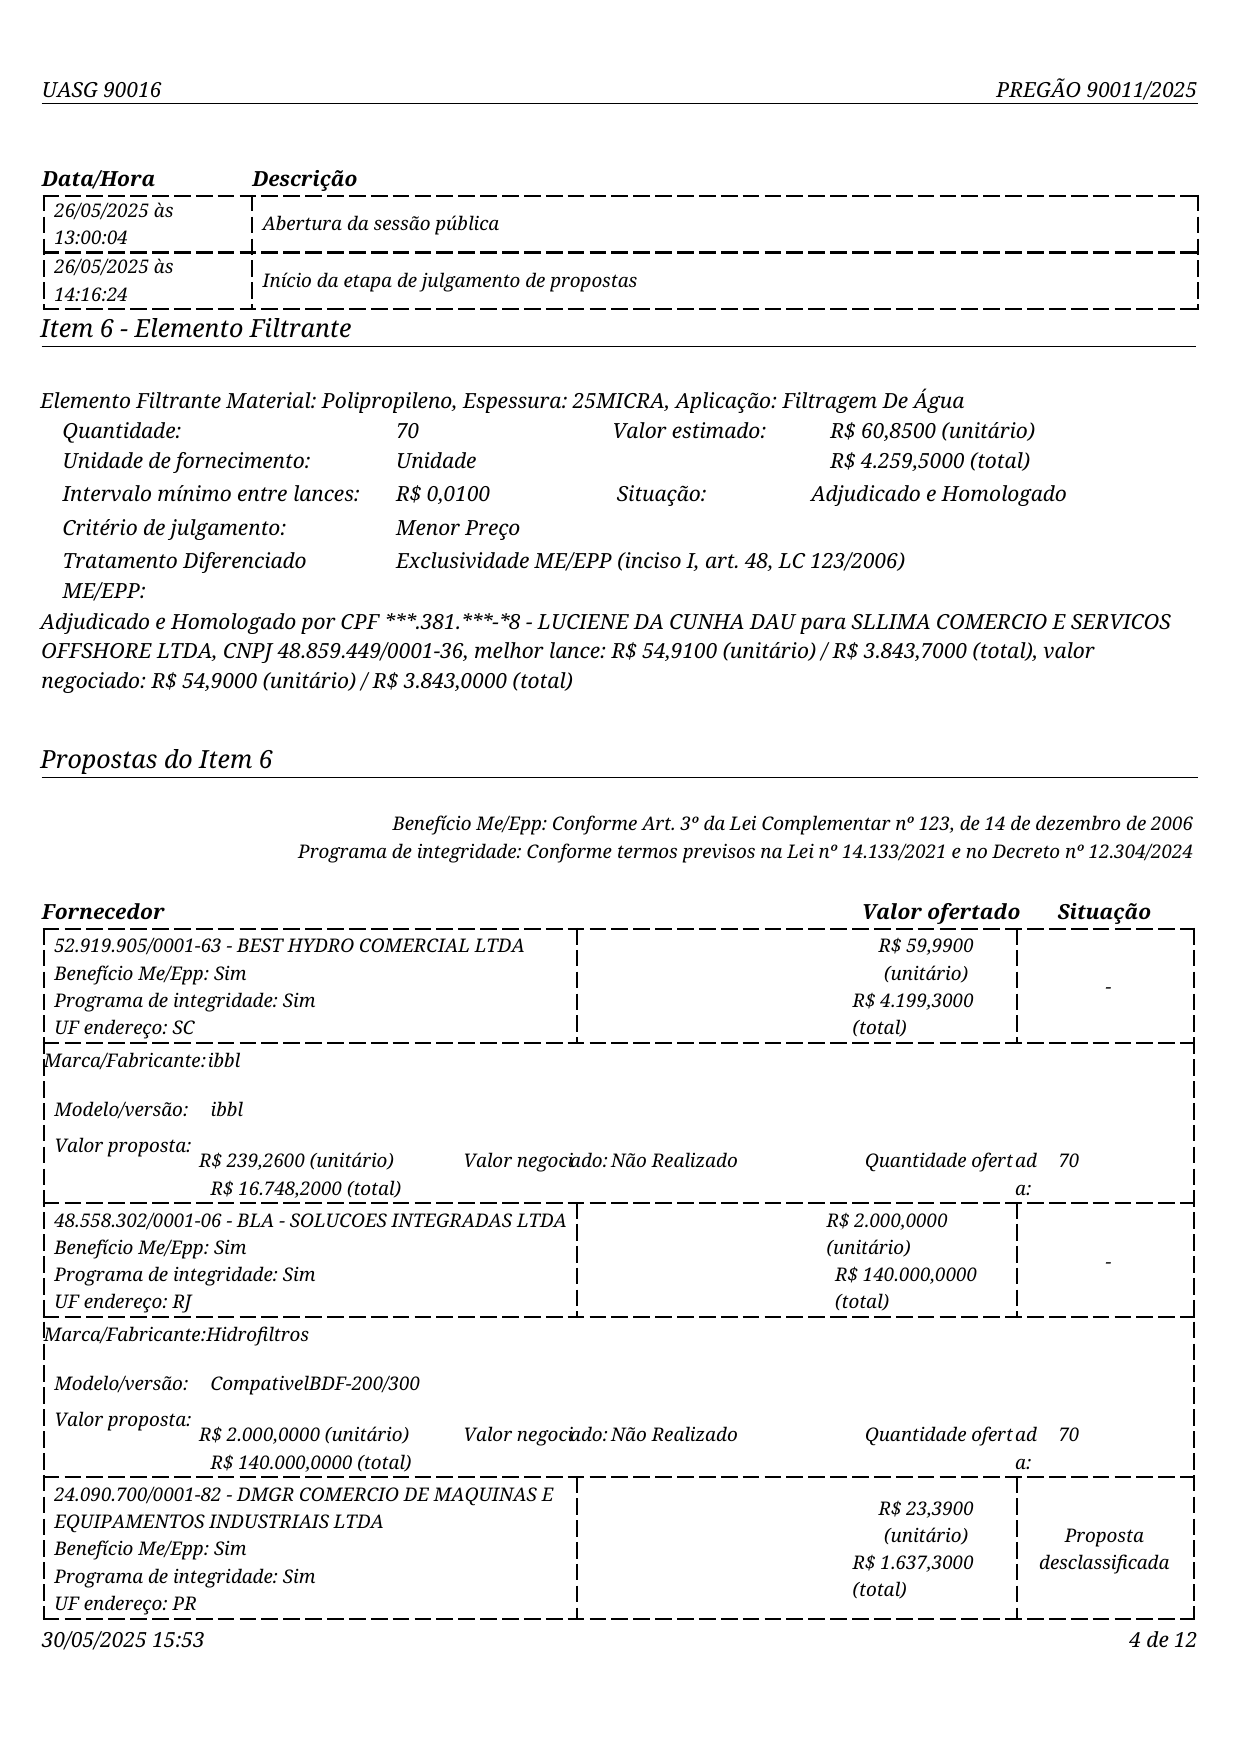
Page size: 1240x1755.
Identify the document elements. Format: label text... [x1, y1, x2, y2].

table_cell [826, 1316, 1017, 1367]
table_cell [1101, 1417, 1194, 1476]
table_cell [826, 1093, 1017, 1143]
table_header R$ 59,9900 (unitário) R$ 4.199,3000 (total) [826, 928, 1017, 1042]
table_cell Modelo/versão: Valor proposta: [44, 1368, 199, 1476]
table_cell [1017, 1316, 1101, 1367]
table_cell [826, 1042, 1017, 1093]
table_cell Menor Preço [396, 513, 1069, 546]
table_cell [1101, 1042, 1194, 1093]
table_cell ado: Não Realizado [577, 1143, 826, 1202]
table_header 52.919.905/0001-63 - BEST HYDRO COMERCIAL LTDA Benefício Me/Epp: Sim Programa de integridade: Sim UF endereço: SC [44, 928, 577, 1042]
table_cell CompativelBDF-200/300 [199, 1368, 577, 1417]
table_cell 48.558.302/0001-06 - BLA - SOLUCOES INTEGRADAS LTDA Benefício Me/Epp: Sim Programa de integridade: Sim UF endereço: RJ [44, 1202, 577, 1316]
table_cell - [1101, 1202, 1194, 1316]
table_cell Unidade de fornecimento: [63, 446, 396, 479]
table_cell Marca/Fabricante: ibbl [44, 1042, 577, 1093]
table_cell 24.090.700/0001-82 - DMGR COMERCIO DE MAQUINAS E EQUIPAMENTOS INDUSTRIAIS LTDA Benefício Me/Epp: Sim Programa de integridade: Sim UF endereço: PR [44, 1476, 577, 1618]
text Elemento Filtrante Material: Polipropileno, Espessura: 25MICRA, Aplicação: Filtragem De Água [40, 386, 1199, 414]
text Benefício Me/Epp: Conforme Art. 3º da Lei Complementar nº 123, de 14 de dezembro de 2006 [42, 810, 1195, 836]
table_cell Tratamento Diferenciado ME/EPP: [63, 546, 396, 607]
table_cell ibbl [199, 1093, 577, 1143]
table_cell Marca/Fabricante: Hidrofiltros [44, 1316, 577, 1367]
table_cell 26/05/2025 às 14:16:24 [44, 251, 252, 308]
text Item 6 - Elemento Filtrante [40, 310, 1199, 344]
table_cell 70 [1048, 1143, 1101, 1202]
table_cell [577, 1368, 826, 1417]
table_cell [1101, 1093, 1194, 1143]
table_cell R$ 239,2600 (unitário) Valor negoci R$ 16.748,2000 (total) [199, 1143, 577, 1202]
table_cell [577, 1316, 826, 1367]
table_cell [1017, 1368, 1101, 1417]
table_header [577, 928, 826, 1042]
table_cell [577, 1093, 826, 1143]
text Adjudicado e Homologado por CPF ***.381.***-*8 - LUCIENE DA CUNHA DAU para SLLIMA COMERCIO E SERVICOS OFFSHORE LTDA, CNPJ 48.859.449/0001-36, melhor lance: R$ 54,9100 (unitário) / R$ 3.843,7000 (total), valor negociado: R$ 54,9000 (unitário) / R$ 3.843,0000 (total) [40, 607, 1199, 694]
table_header - [1101, 928, 1194, 1042]
table_cell Modelo/versão: Valor proposta: [44, 1093, 199, 1202]
table_cell ada: [1017, 1417, 1048, 1476]
table_cell [577, 1042, 826, 1093]
table_cell ada: [1017, 1143, 1048, 1202]
table_cell [1017, 1042, 1101, 1093]
text Fornecedor Valor ofertado Situação [42, 897, 1199, 926]
text Programa de integridade: Conforme termos previsos na Lei nº 14.133/2021 e no Decreto nº 12.304/2024 [42, 838, 1195, 864]
text Data/Hora Descrição [42, 164, 1199, 192]
table_cell [1017, 1093, 1101, 1143]
table_cell [577, 1476, 826, 1618]
table_cell R$ 2.000,0000 (unitário) R$ 140.000,0000 (total) [826, 1202, 1017, 1316]
table_cell Quantidade ofert [826, 1417, 1017, 1476]
table_cell [1101, 1143, 1194, 1202]
table_header 26/05/2025 às 13:00:04 [44, 195, 252, 251]
table_cell Proposta desclassificada [1017, 1476, 1194, 1618]
text Propostas do Item 6 [40, 741, 1199, 775]
table_cell Unidade R$ 4.259,5000 (total) [396, 446, 1069, 479]
table_cell [1101, 1368, 1194, 1417]
table_cell 70 [1048, 1417, 1101, 1476]
table_header 70 Valor estimado: R$ 60,8500 (unitário) [396, 416, 1069, 446]
table_cell [577, 1202, 826, 1316]
table_cell Quantidade ofert [826, 1143, 1017, 1202]
table_cell Critério de julgamento: [63, 513, 396, 546]
table_header Quantidade: [63, 416, 396, 446]
table_cell R$ 0,0100 Situação: Adjudicado e Homologado [396, 480, 1069, 513]
table_cell Intervalo mínimo entre lances: [63, 480, 396, 513]
table_cell Início da etapa de julgamento de propostas [252, 251, 1198, 308]
table_header Abertura da sessão pública [252, 195, 1198, 251]
table_cell [1101, 1316, 1194, 1367]
table_cell R$ 2.000,0000 (unitário) Valor negoci R$ 140.000,0000 (total) [199, 1417, 577, 1476]
table_cell [826, 1368, 1017, 1417]
table_cell Exclusividade ME/EPP (inciso I, art. 48, LC 123/2006) [396, 546, 1069, 607]
table_header [1017, 928, 1101, 1042]
table_cell ado: Não Realizado [577, 1417, 826, 1476]
table_cell [1017, 1202, 1101, 1316]
table_cell R$ 23,3900 (unitário) R$ 1.637,3000 (total) [826, 1476, 1017, 1618]
